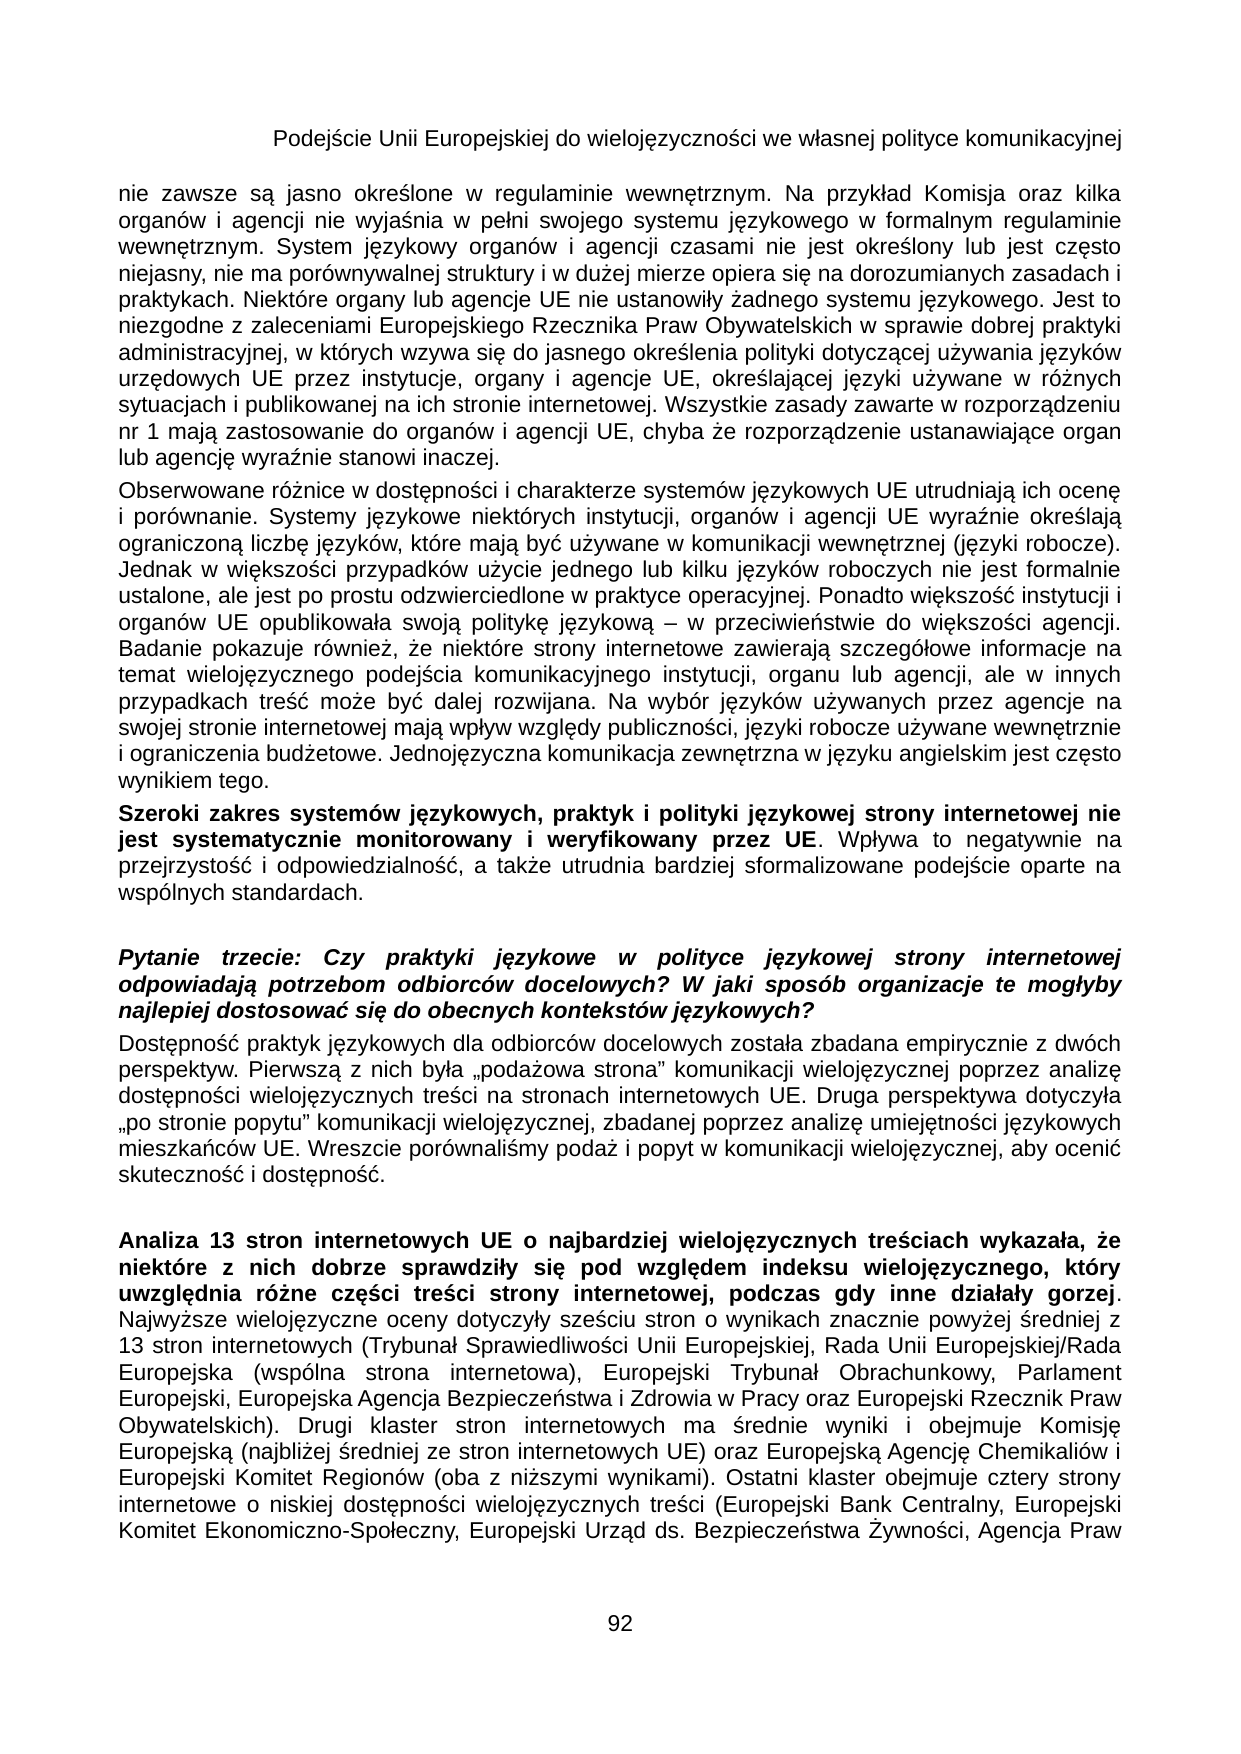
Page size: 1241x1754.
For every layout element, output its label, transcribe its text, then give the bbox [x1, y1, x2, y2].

text Pytanie trzecie: Czy praktyki językowe w polityce językowej strony internetowej odpowiadają potrzebom odbiorców docelowych? W jaki sposób organizacje te mogłyby najlepiej dostosować się do obecnych kontekstów językowych? [118, 944, 1122, 1023]
text Dostępność praktyk językowych dla odbiorców docelowych została zbadana empirycznie z dwóch perspektyw. Pierwszą z nich była „podażowa strona” komunikacji wielojęzycznej poprzez analizę dostępności wielojęzycznych treści na stronach internetowych UE. Druga perspektywa dotyczyła „po stronie popytu” komunikacji wielojęzycznej, zbadanej poprzez analizę umiejętności językowych mieszkańców UE. Wreszcie porównaliśmy podaż i popyt w komunikacji wielojęzycznej, aby ocenić skuteczność i dostępność. [118, 1030, 1122, 1188]
text Szeroki zakres systemów językowych, praktyk i polityki językowej strony internetowej nie jest systematycznie monitorowany i weryfikowany przez UE. Wpływa to negatywnie na przejrzystość i odpowiedzialność, a także utrudnia bardziej sformalizowane podejście oparte na wspólnych standardach. [118, 799, 1122, 905]
text Analiza 13 stron internetowych UE o najbardziej wielojęzycznych treściach wykazała, że niektóre z nich dobrze sprawdziły się pod względem indeksu wielojęzycznego, który uwzględnia różne części treści strony internetowej, podczas gdy inne działały gorzej. Najwyższe wielojęzyczne oceny dotyczyły sześciu stron o wynikach znacznie powyżej średniej z 13 stron internetowych (Trybunał Sprawiedliwości Unii Europejskiej, Rada Unii Europejskiej/Rada Europejska (wspólna strona internetowa), Europejski Trybunał Obrachunkowy, Parlament Europejski, Europejska Agencja Bezpieczeństwa i Zdrowia w Pracy oraz Europejski Rzecznik Praw Obywatelskich). Drugi klaster stron internetowych ma średnie wyniki i obejmuje Komisję Europejską (najbliżej średniej ze stron internetowych UE) oraz Europejską Agencję Chemikaliów i Europejski Komitet Regionów (oba z niższymi wynikami). Ostatni klaster obejmuje cztery strony internetowe o niskiej dostępności wielojęzycznych treści (Europejski Bank Centralny, Europejski Komitet Ekonomiczno-Społeczny, Europejski Urząd ds. Bezpieczeństwa Żywności, Agencja Praw [118, 1227, 1122, 1543]
text nie zawsze są jasno określone w regulaminie wewnętrznym. Na przykład Komisja oraz kilka organów i agencji nie wyjaśnia w pełni swojego systemu językowego w formalnym regulaminie wewnętrznym. System językowy organów i agencji czasami nie jest określony lub jest często niejasny, nie ma porównywalnej struktury i w dużej mierze opiera się na dorozumianych zasadach i praktykach. Niektóre organy lub agencje UE nie ustanowiły żadnego systemu językowego. Jest to niezgodne z zaleceniami Europejskiego Rzecznika Praw Obywatelskich w sprawie dobrej praktyki administracyjnej, w których wzywa się do jasnego określenia polityki dotyczącej używania języków urzędowych UE przez instytucje, organy i agencje UE, określającej języki używane w różnych sytuacjach i publikowanej na ich stronie internetowej. Wszystkie zasady zawarte w rozporządzeniu nr 1 mają zastosowanie do organów i agencji UE, chyba że rozporządzenie ustanawiające organ lub agencję wyraźnie stanowi inaczej. [118, 180, 1122, 470]
text Obserwowane różnice w dostępności i charakterze systemów językowych UE utrudniają ich ocenę i porównanie. Systemy językowe niektórych instytucji, organów i agencji UE wyraźnie określają ograniczoną liczbę języków, które mają być używane w komunikacji wewnętrznej (języki robocze). Jednak w większości przypadków użycie jednego lub kilku języków roboczych nie jest formalnie ustalone, ale jest po prostu odzwierciedlone w praktyce operacyjnej. Ponadto większość instytucji i organów UE opublikowała swoją politykę językową – w przeciwieństwie do większości agencji. Badanie pokazuje również, że niektóre strony internetowe zawierają szczegółowe informacje na temat wielojęzycznego podejścia komunikacyjnego instytucji, organu lub agencji, ale w innych przypadkach treść może być dalej rozwijana. Na wybór języków używanych przez agencje na swojej stronie internetowej mają wpływ względy publiczności, języki robocze używane wewnętrznie i ograniczenia budżetowe. Jednojęzyczna komunikacja zewnętrzna w języku angielskim jest często wynikiem tego. [118, 477, 1122, 793]
